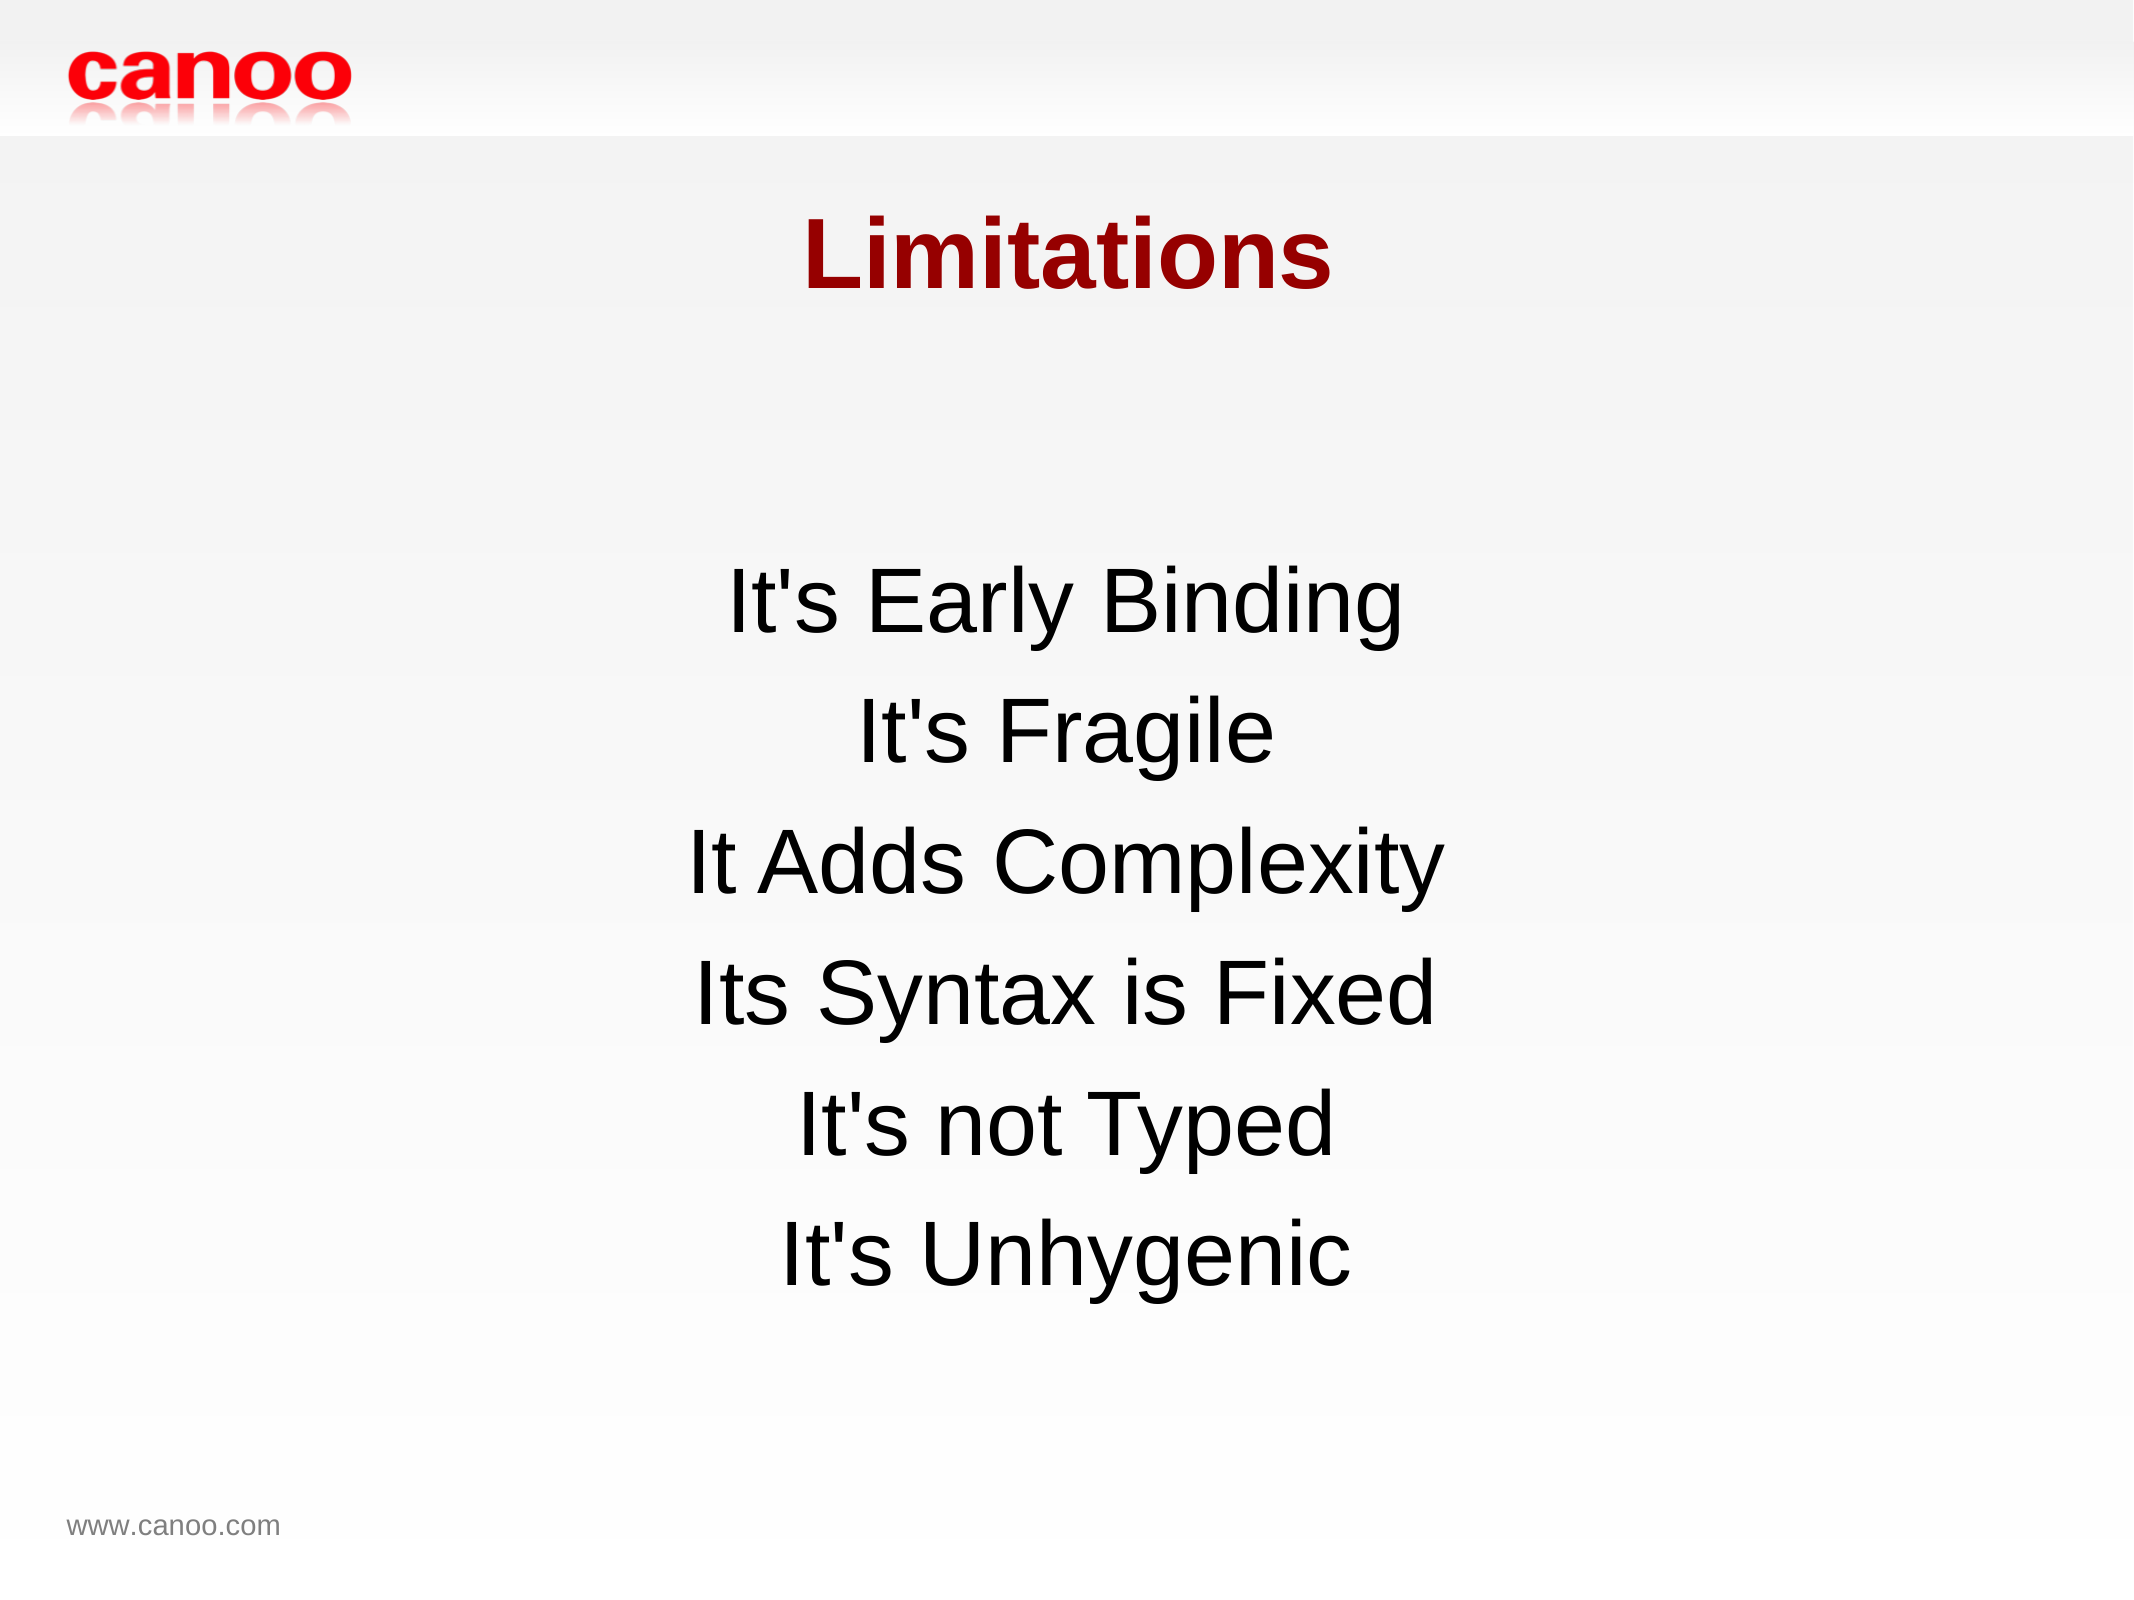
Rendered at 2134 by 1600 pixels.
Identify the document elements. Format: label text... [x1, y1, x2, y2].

text_box It's Early Binding It's Fragile It Adds Complexity Its Syntax is Fixed It's not Typed It's Unhygenic [106, 381, 2027, 1463]
picture [65, 48, 353, 154]
title Limitations [62, 180, 2076, 318]
